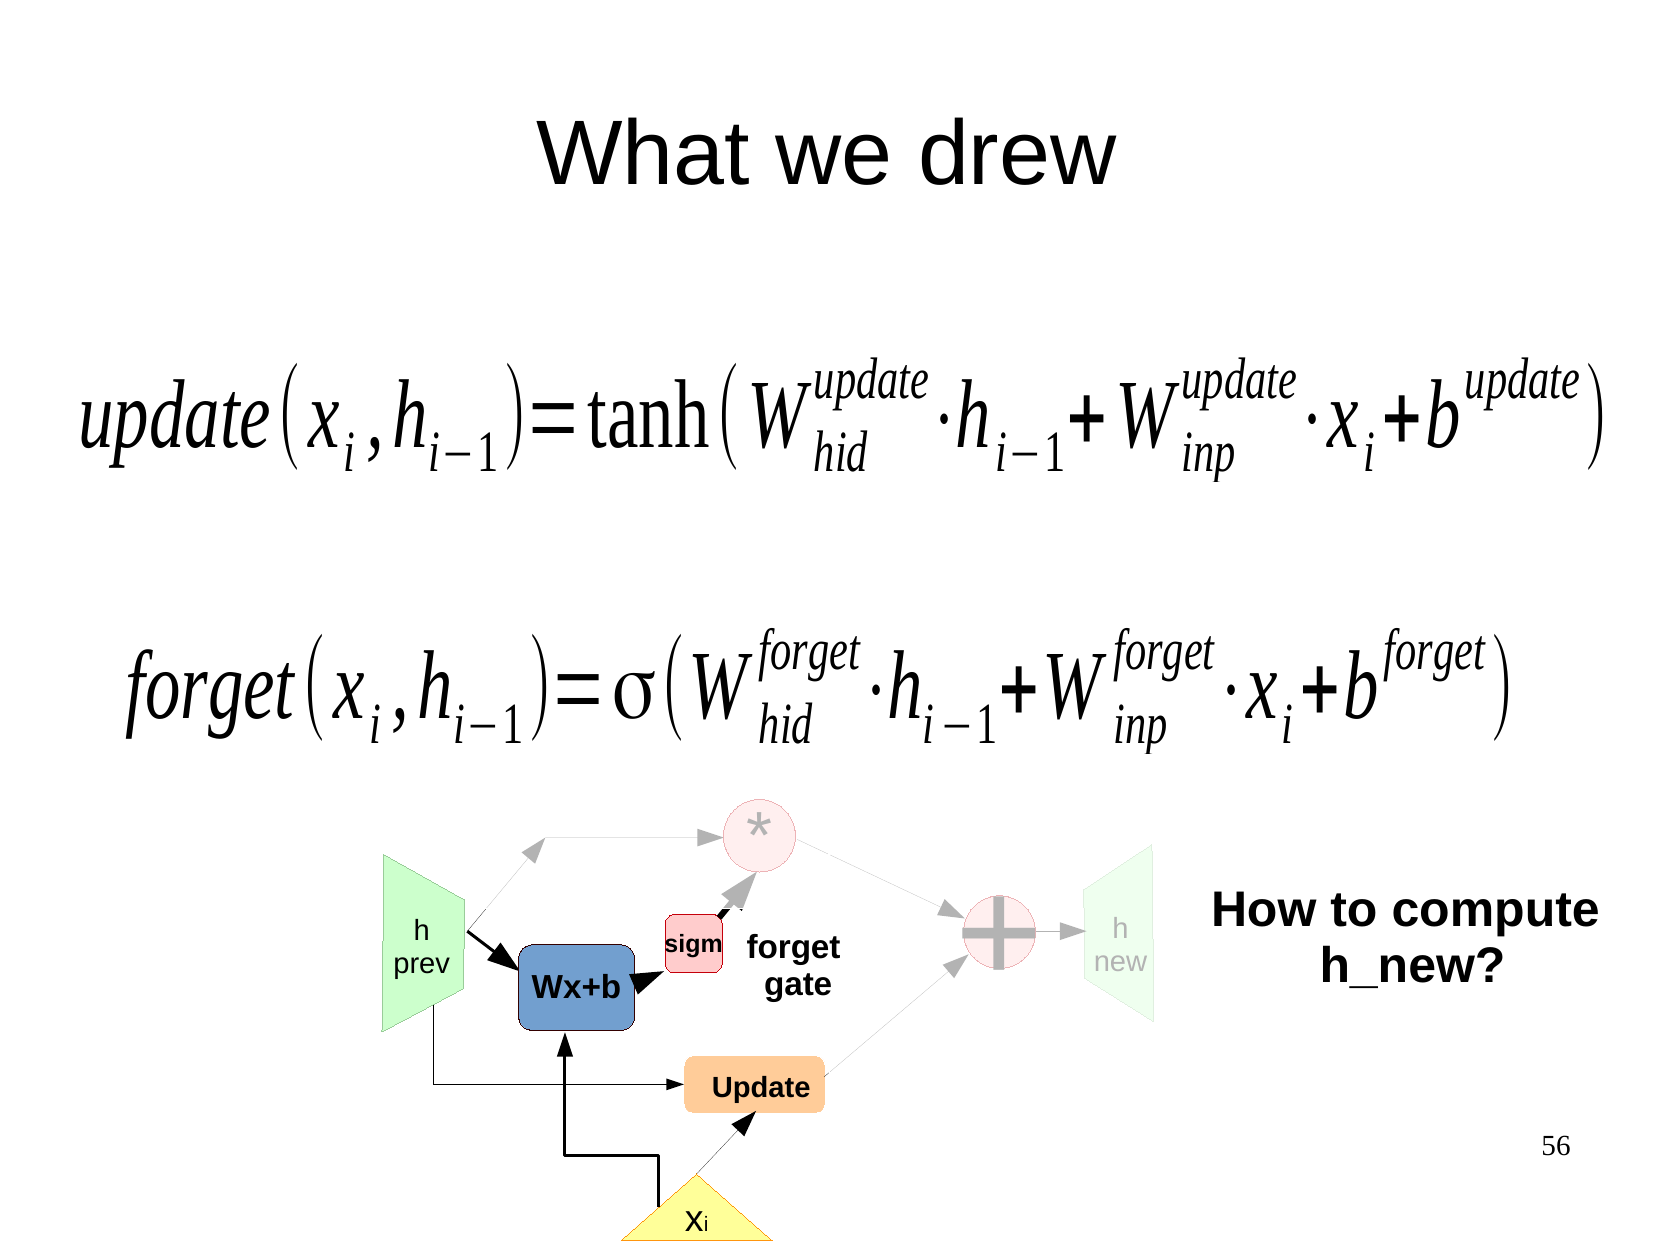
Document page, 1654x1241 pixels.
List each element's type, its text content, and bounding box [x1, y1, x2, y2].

text_box Update [697, 1063, 871, 1112]
text_box sigm [665, 914, 723, 973]
chart [107, 614, 1531, 754]
text_box forget gate [731, 921, 865, 1012]
title What we drew [82, 49, 1571, 257]
text_box Wx+b [518, 944, 635, 1031]
text_box [383, 854, 465, 906]
chart [60, 343, 1626, 482]
text_box h prev [378, 906, 466, 987]
text_box [381, 987, 464, 1032]
text_box [683, 1055, 825, 1114]
text_box xi [621, 1174, 773, 1241]
text_box How to compute h_new? [1196, 873, 1629, 1002]
text_box [466, 779, 1296, 1083]
